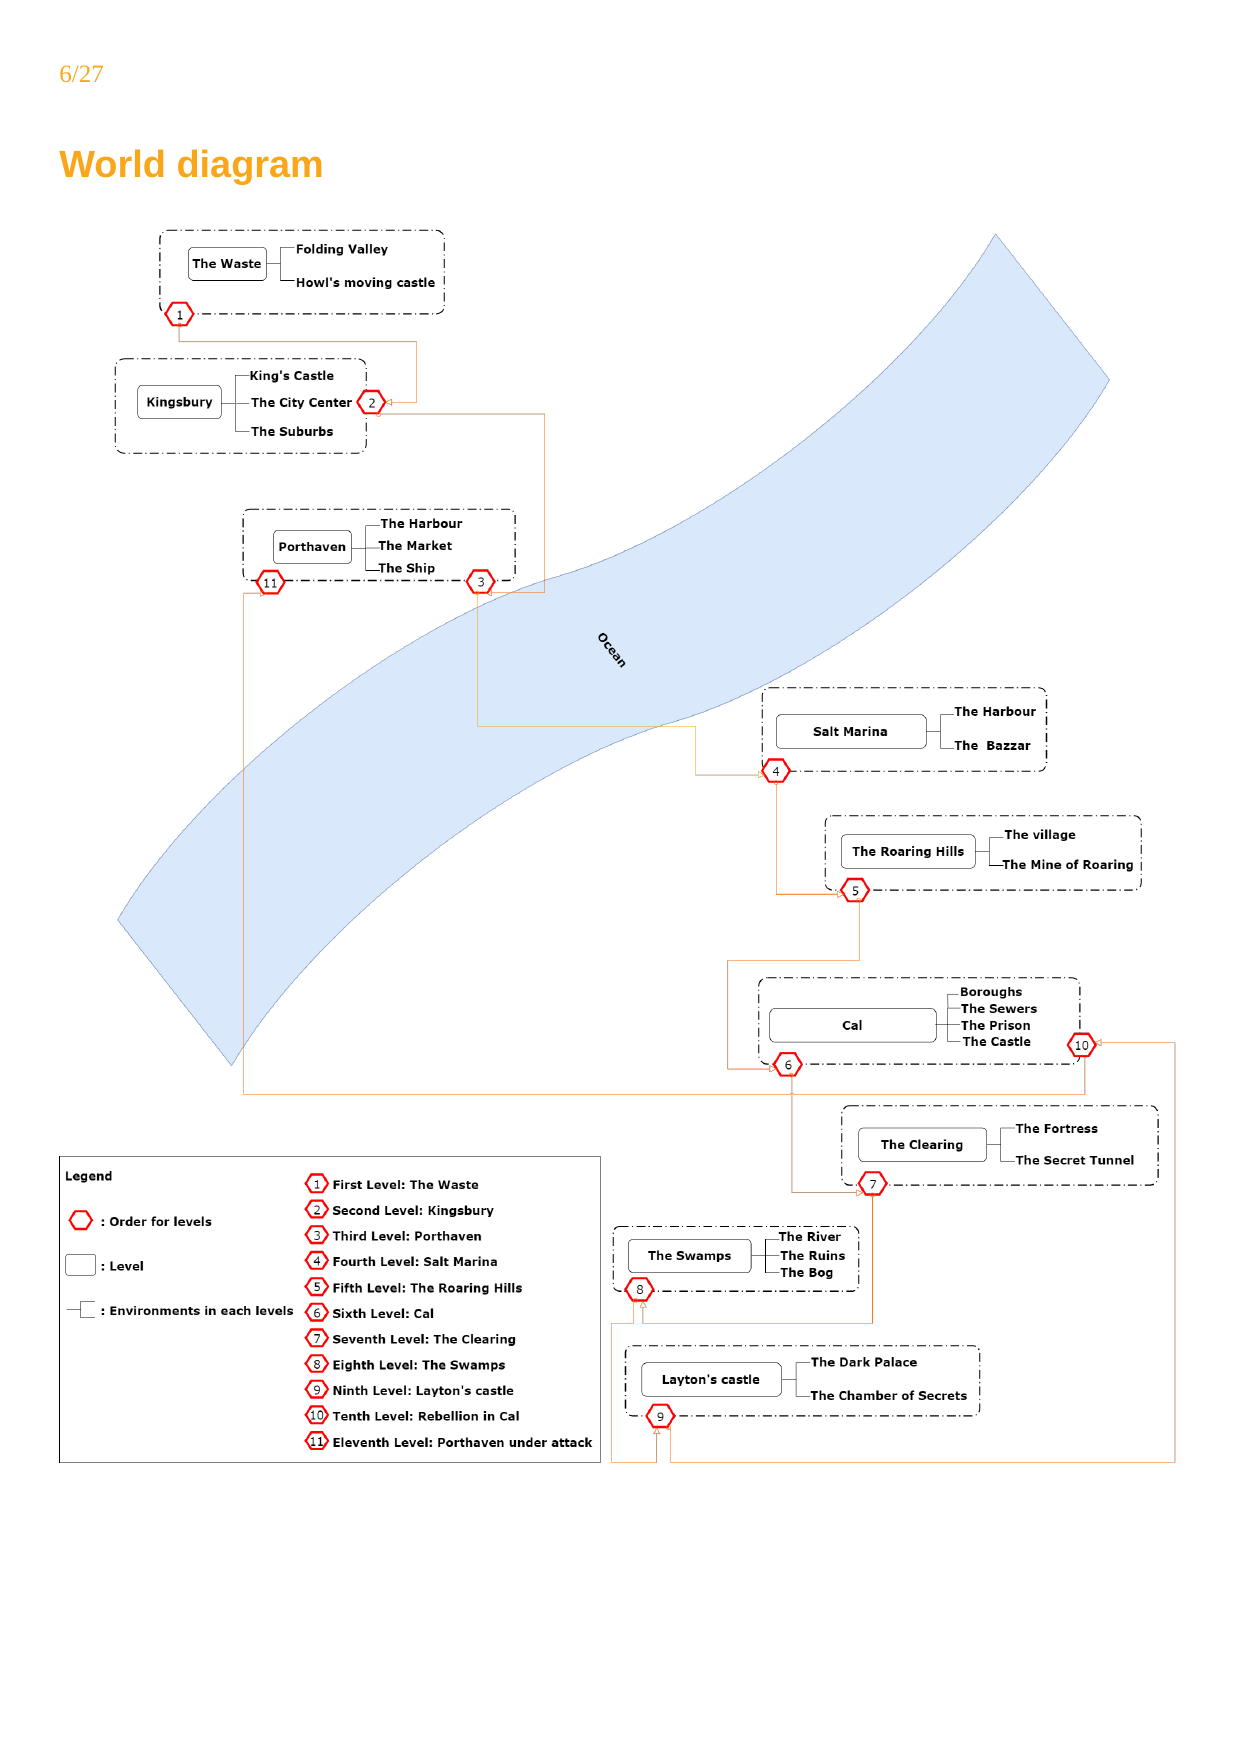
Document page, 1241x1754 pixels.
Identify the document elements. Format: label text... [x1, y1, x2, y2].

picture [59, 198, 1182, 1470]
subtitle World diagram [59, 142, 1181, 186]
